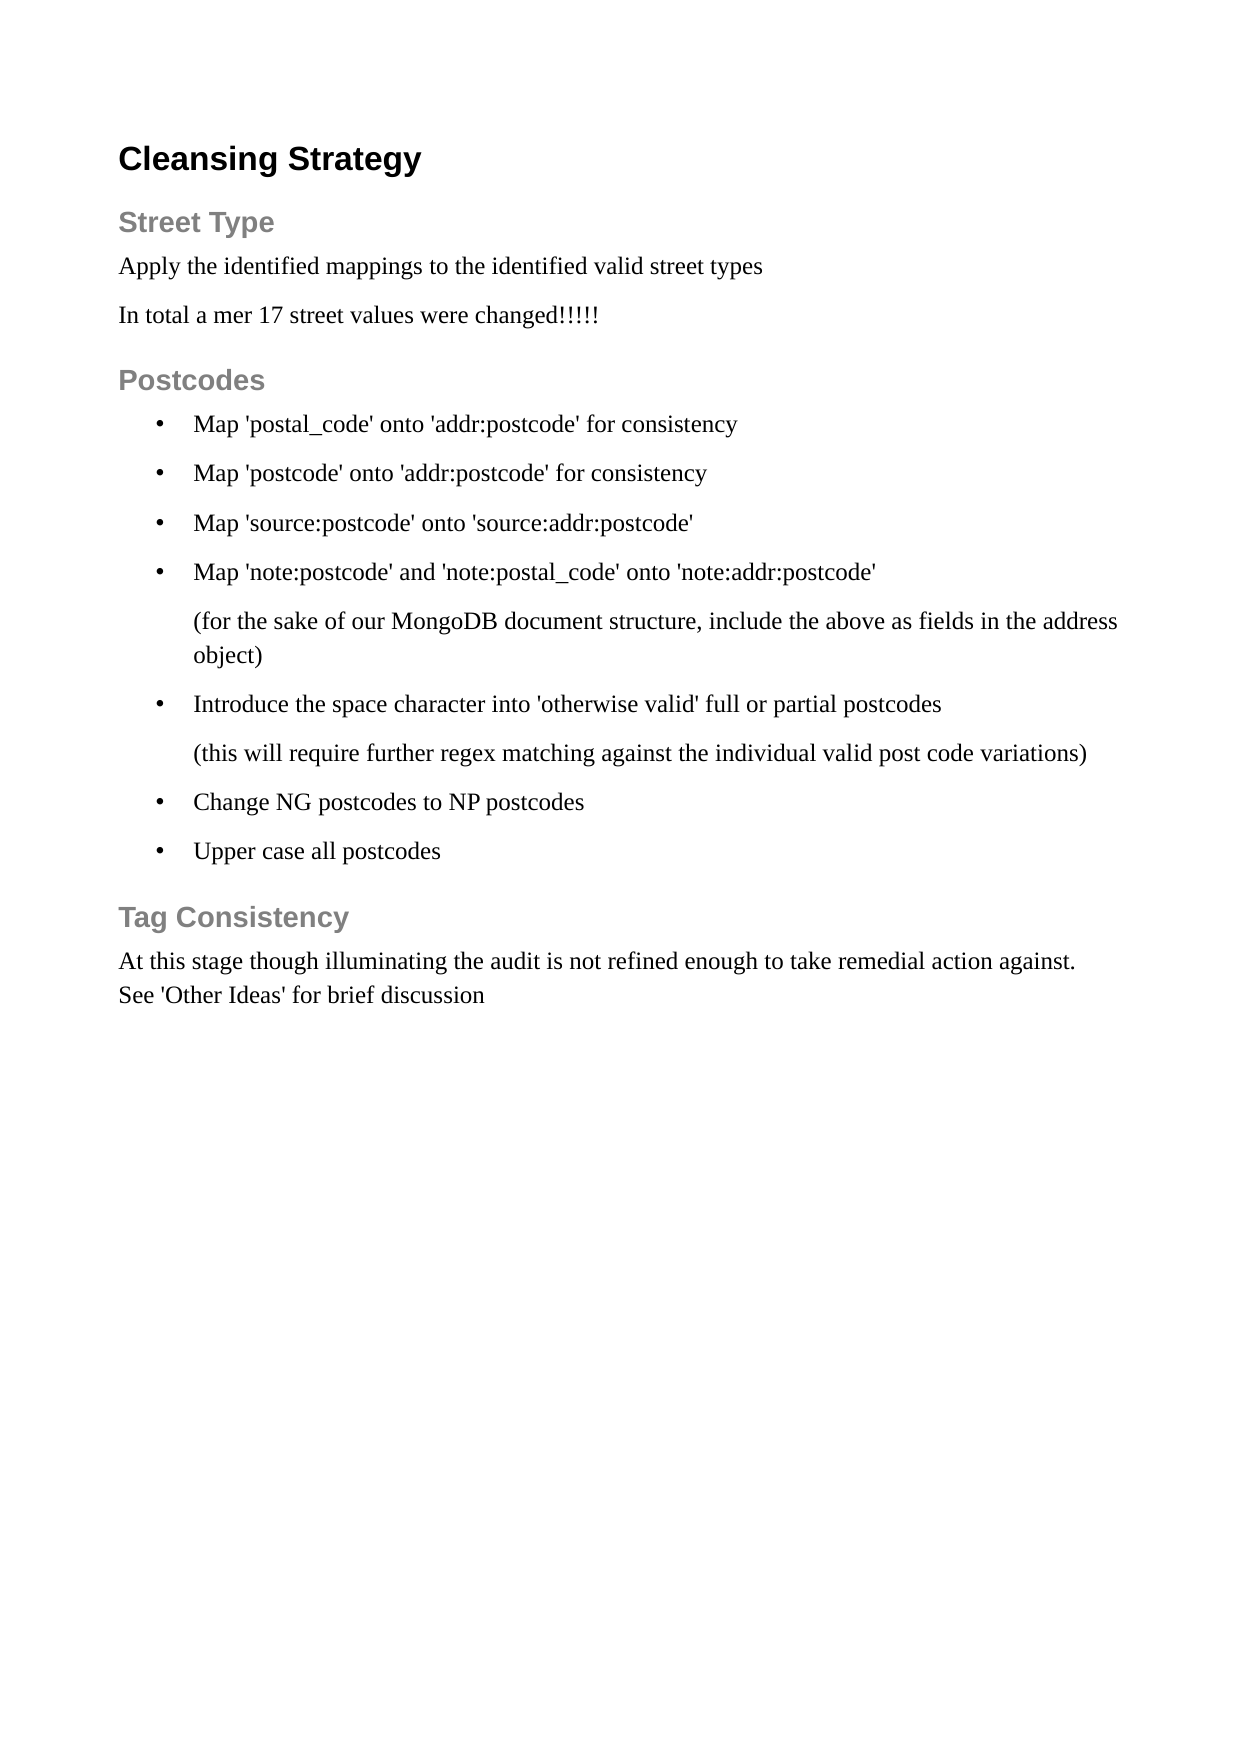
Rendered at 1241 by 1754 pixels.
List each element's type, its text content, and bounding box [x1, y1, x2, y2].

subtitle Street Type [118, 205, 1122, 238]
subtitle At this stage though illuminating the audit is not refined enough to take remedial action against. See 'Other Ideas' for brief discussion [118, 946, 1122, 1009]
subtitle (for the sake of our MongoDB document structure, include the above as fields in the address object) [156, 606, 1122, 669]
subtitle Tag Consistency [118, 900, 1122, 934]
subtitle Map 'note:postcode' and 'note:postal_code' onto 'note:addr:postcode' [156, 557, 1122, 585]
subtitle Cleansing Strategy [118, 139, 1122, 178]
subtitle Upper case all postcodes [156, 836, 1122, 865]
subtitle Introduce the space character into 'otherwise valid' full or partial postcodes [156, 689, 1122, 718]
subtitle Map 'postal_code' onto 'addr:postcode' for consistency [156, 409, 1122, 438]
subtitle Map 'postcode' onto 'addr:postcode' for consistency [156, 458, 1122, 487]
subtitle (this will require further regex matching against the individual valid post code variations) [156, 738, 1122, 767]
subtitle Map 'source:postcode' onto 'source:addr:postcode' [156, 508, 1122, 536]
subtitle Change NG postcodes to NP postcodes [156, 787, 1122, 816]
subtitle Postcodes [118, 363, 1122, 397]
subtitle In total a mer 17 street values were changed!!!!! [118, 300, 1122, 328]
subtitle Apply the identified mappings to the identified valid street types [118, 251, 1122, 279]
